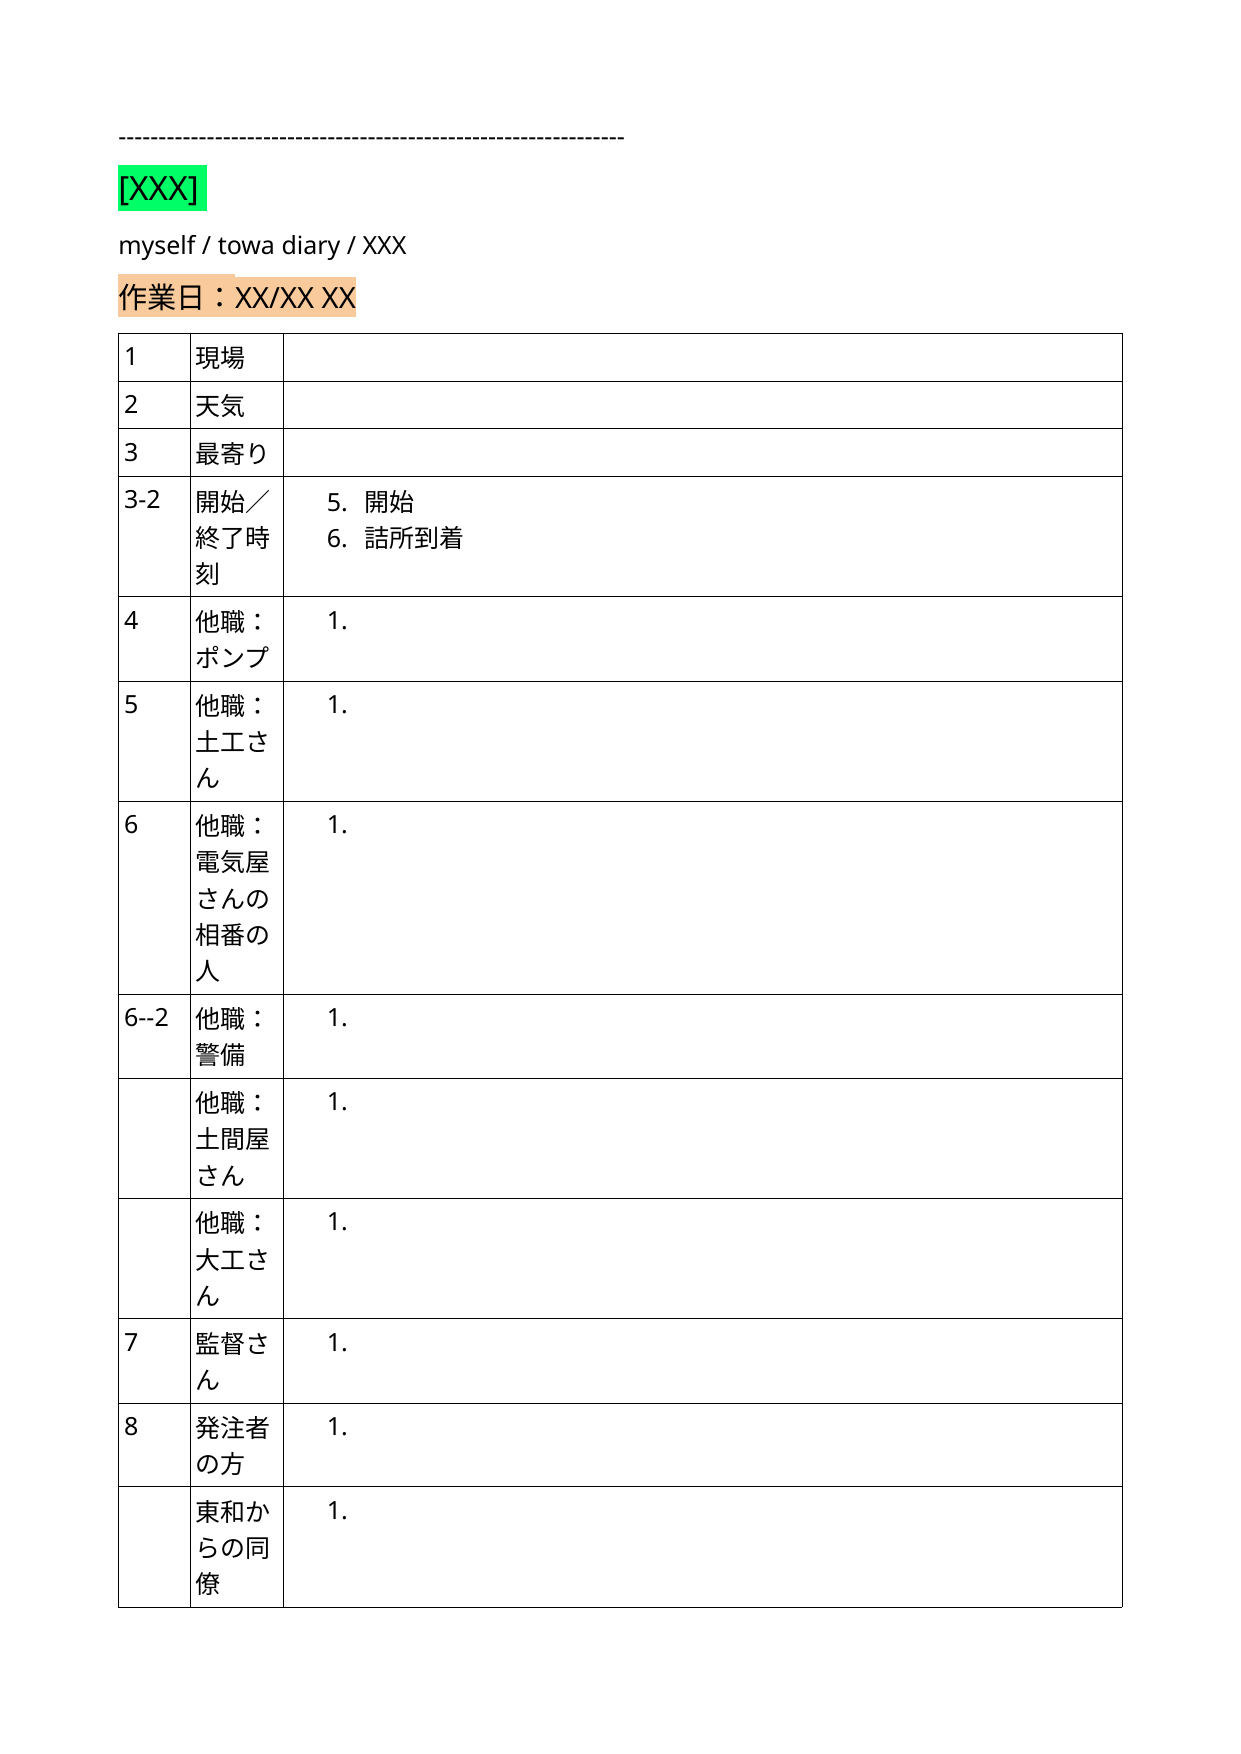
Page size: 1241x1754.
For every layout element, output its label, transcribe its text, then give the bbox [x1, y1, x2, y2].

table_cell [284, 995, 1122, 1078]
table_cell 他職：電気屋さんの相番の人 [191, 802, 283, 994]
table_cell [284, 1487, 1122, 1607]
text 作業日：XX/XX XX [118, 274, 1122, 317]
table_cell 3-2 [119, 477, 190, 596]
text myself / towa diary / XXX [118, 228, 1122, 262]
table_cell 他職：土間屋さん [191, 1079, 283, 1198]
table_cell 他職：大工さん [191, 1199, 283, 1318]
table_cell 2 [119, 382, 190, 428]
table_cell 監督さん [191, 1319, 283, 1402]
table_header 1 [119, 334, 190, 381]
table_cell [284, 597, 1122, 681]
table_cell 発注者の方 [191, 1404, 283, 1486]
text [XXX] [118, 165, 1122, 211]
table_cell [284, 802, 1122, 994]
table_cell 開始／終了時刻 [191, 477, 283, 596]
table_cell [284, 1079, 1122, 1198]
table_header [284, 334, 1122, 381]
table_cell [284, 1404, 1122, 1486]
table_cell 6--2 [119, 995, 190, 1078]
table_cell 他職：警備 [191, 995, 283, 1078]
table_cell [119, 1079, 190, 1198]
table_cell 8 [119, 1404, 190, 1486]
table_header 現場 [191, 334, 283, 381]
text --------------------------------------------------------------- [118, 118, 1122, 152]
table_cell 他職：ポンプ [191, 597, 283, 681]
table_cell 最寄り [191, 429, 283, 476]
table_cell 4 [119, 597, 190, 681]
table_cell [284, 1199, 1122, 1318]
table_cell [284, 382, 1122, 428]
table_cell 天気 [191, 382, 283, 428]
table_cell 5 [119, 682, 190, 801]
table_cell [284, 429, 1122, 476]
table_cell 3 [119, 429, 190, 476]
table_cell [119, 1199, 190, 1318]
table_cell 東和からの同僚 [191, 1487, 283, 1607]
table_cell 開始 詰所到着 [284, 477, 1122, 596]
table_cell [284, 1319, 1122, 1402]
table_cell 7 [119, 1319, 190, 1402]
table_cell [284, 682, 1122, 801]
table_cell 他職：土工さん [191, 682, 283, 801]
table_cell [119, 1487, 190, 1607]
table_cell 6 [119, 802, 190, 994]
